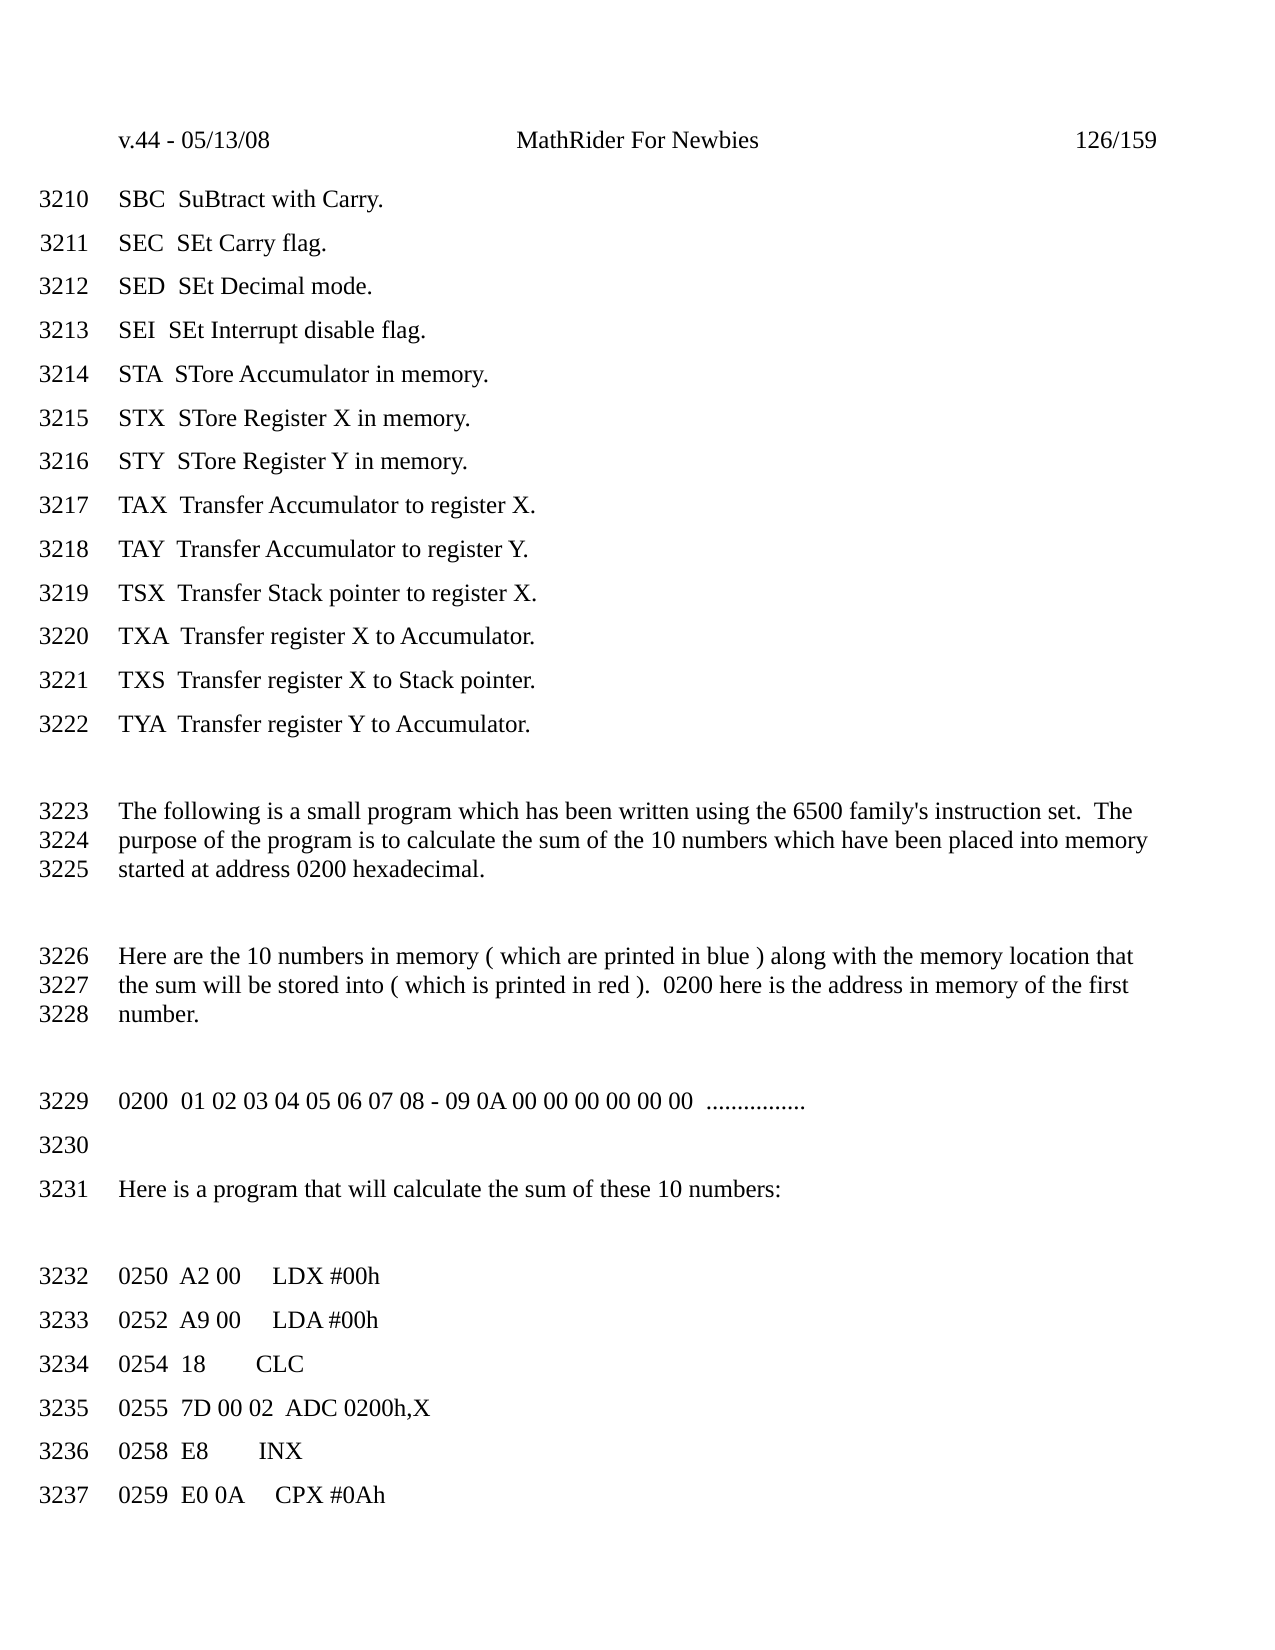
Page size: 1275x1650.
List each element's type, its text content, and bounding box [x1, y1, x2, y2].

text 0254 18 CLC [118, 1349, 1157, 1378]
text TXA Transfer register X to Accumulator. [118, 621, 1157, 650]
text TAX Transfer Accumulator to register X. [118, 490, 1157, 519]
text The following is a small program which has been written using the 6500 family's instruction set. The purpose of the program is to calculate the sum of the 10 numbers which have been placed into memory started at address 0200 hexadecimal. [118, 796, 1157, 883]
text TYA Transfer register Y to Accumulator. [118, 709, 1157, 738]
text SED SEt Decimal mode. [118, 271, 1157, 300]
text 0255 7D 00 02 ADC 0200h,X [118, 1393, 1157, 1421]
text 0250 A2 00 LDX #00h [118, 1261, 1157, 1290]
text SEC SEt Carry flag. [118, 228, 1157, 256]
text SEI SEt Interrupt disable flag. [118, 315, 1157, 344]
text 0252 A9 00 LDA #00h [118, 1305, 1157, 1334]
text TAY Transfer Accumulator to register Y. [118, 534, 1157, 563]
text STX STore Register X in memory. [118, 403, 1157, 431]
text 0259 E0 0A CPX #0Ah [118, 1480, 1157, 1509]
text 0258 E8 INX [118, 1436, 1157, 1465]
text Here are the 10 numbers in memory ( which are printed in blue ) along with the memory location that the sum will be stored into ( which is printed in red ). 0200 here is the address in memory of the first number. [118, 941, 1157, 1028]
text SBC SuBtract with Carry. [118, 184, 1157, 213]
text STA STore Accumulator in memory. [118, 359, 1157, 388]
text 0200 01 02 03 04 05 06 07 08 - 09 0A 00 00 00 00 00 00 ................ [118, 1086, 1157, 1115]
text Here is a program that will calculate the sum of these 10 numbers: [118, 1174, 1157, 1203]
text TXS Transfer register X to Stack pointer. [118, 665, 1157, 694]
text STY STore Register Y in memory. [118, 446, 1157, 475]
text TSX Transfer Stack pointer to register X. [118, 578, 1157, 606]
